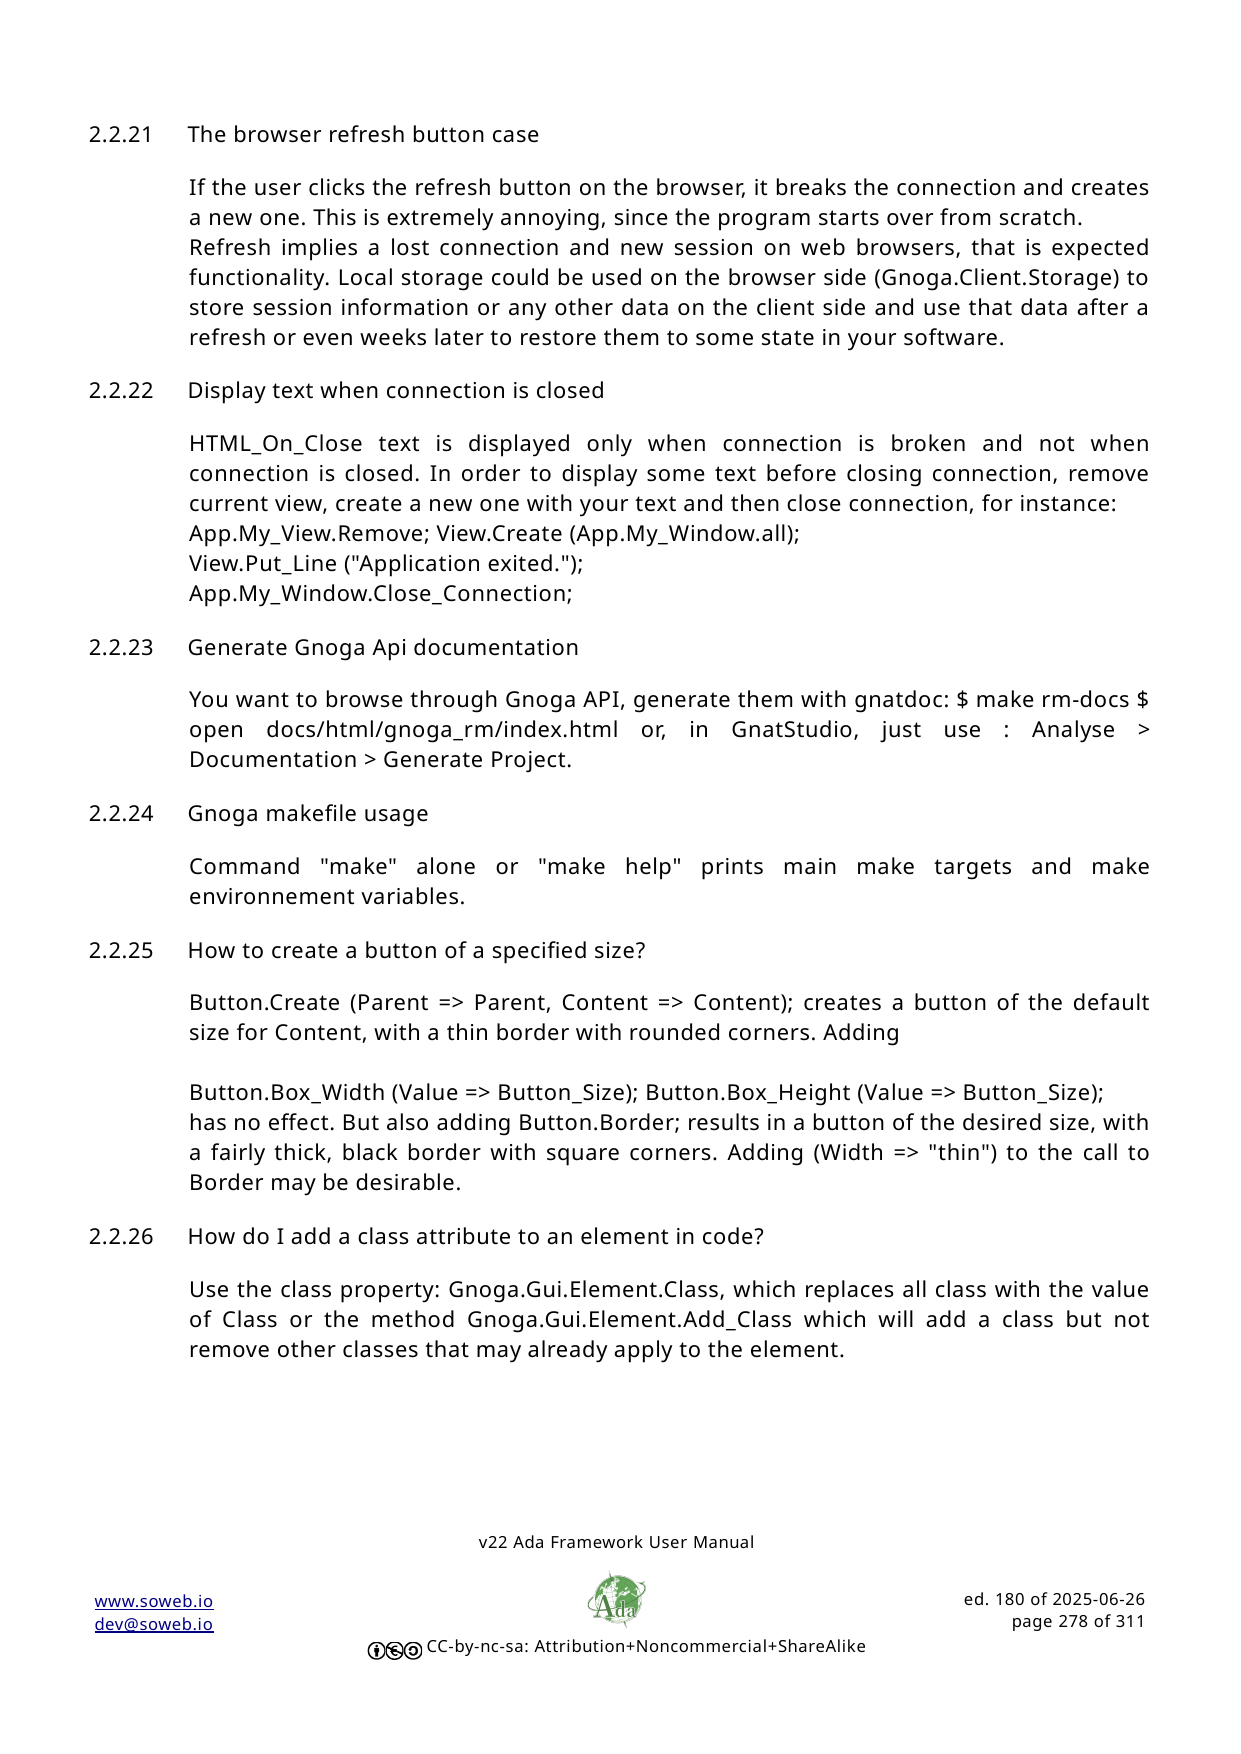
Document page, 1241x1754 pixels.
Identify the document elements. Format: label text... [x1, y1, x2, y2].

text Button.Box_Width (Value => Button_Size); Button.Box_Height (Value => Button_Size); [189, 1077, 1152, 1107]
subtitle How to create a button of a specified size? [88, 934, 1152, 975]
subtitle Gnoga makefile usage [88, 798, 1152, 839]
text You want to browse through Gnoga API, generate them with gnatdoc: $ make rm-docs $ open docs/html/gnoga_rm/index.html or, in GnatStudio, just use : Analyse > Documentation > Generate Project. [189, 684, 1152, 774]
text has no effect. But also adding Button.Border; results in a button of the desired size, with a fairly thick, black border with square corners. Adding (Width => "thin") to the call to Border may be desirable. [189, 1107, 1152, 1197]
subtitle The browser refresh button case [88, 118, 1152, 159]
text Refresh implies a lost connection and new session on web browsers, that is expected functionality. Local storage could be used on the browser side (Gnoga.Client.Storage) to store session information or any other data on the client side and use that data after a refresh or even weeks later to restore them to some state in your software. [189, 231, 1152, 351]
text Button.Create (Parent => Parent, Content => Content); creates a button of the default size for Content, with a thin border with rounded corners. Adding [189, 987, 1152, 1047]
text Use the class property: Gnoga.Gui.Element.Class, which replaces all class with the value of Class or the method Gnoga.Gui.Element.Add_Class which will add a class but not remove other classes that may already apply to the element. [189, 1274, 1152, 1364]
subtitle Display text when connection is closed [88, 375, 1152, 416]
text If the user clicks the refresh button on the browser, it breaks the connection and creates a new one. This is extremely annoying, since the program starts over from scratch. [189, 171, 1152, 231]
subtitle How do I add a class attribute to an element in code? [88, 1221, 1152, 1262]
picture [367, 1642, 423, 1660]
text App.My_View.Remove; View.Create (App.My_Window.all); View.Put_Line ("Application exited."); App.My_Window.Close_Connection; [189, 518, 1152, 608]
text HTML_On_Close text is displayed only when connection is broken and not when connection is closed. In order to display some text before closing connection, remove current view, create a new one with your text and then close connection, for instance: [189, 428, 1152, 518]
subtitle Generate Gnoga Api documentation [88, 631, 1152, 672]
picture [587, 1570, 646, 1629]
text Command "make" alone or "make help" prints main make targets and make environnement variables. [189, 851, 1152, 911]
